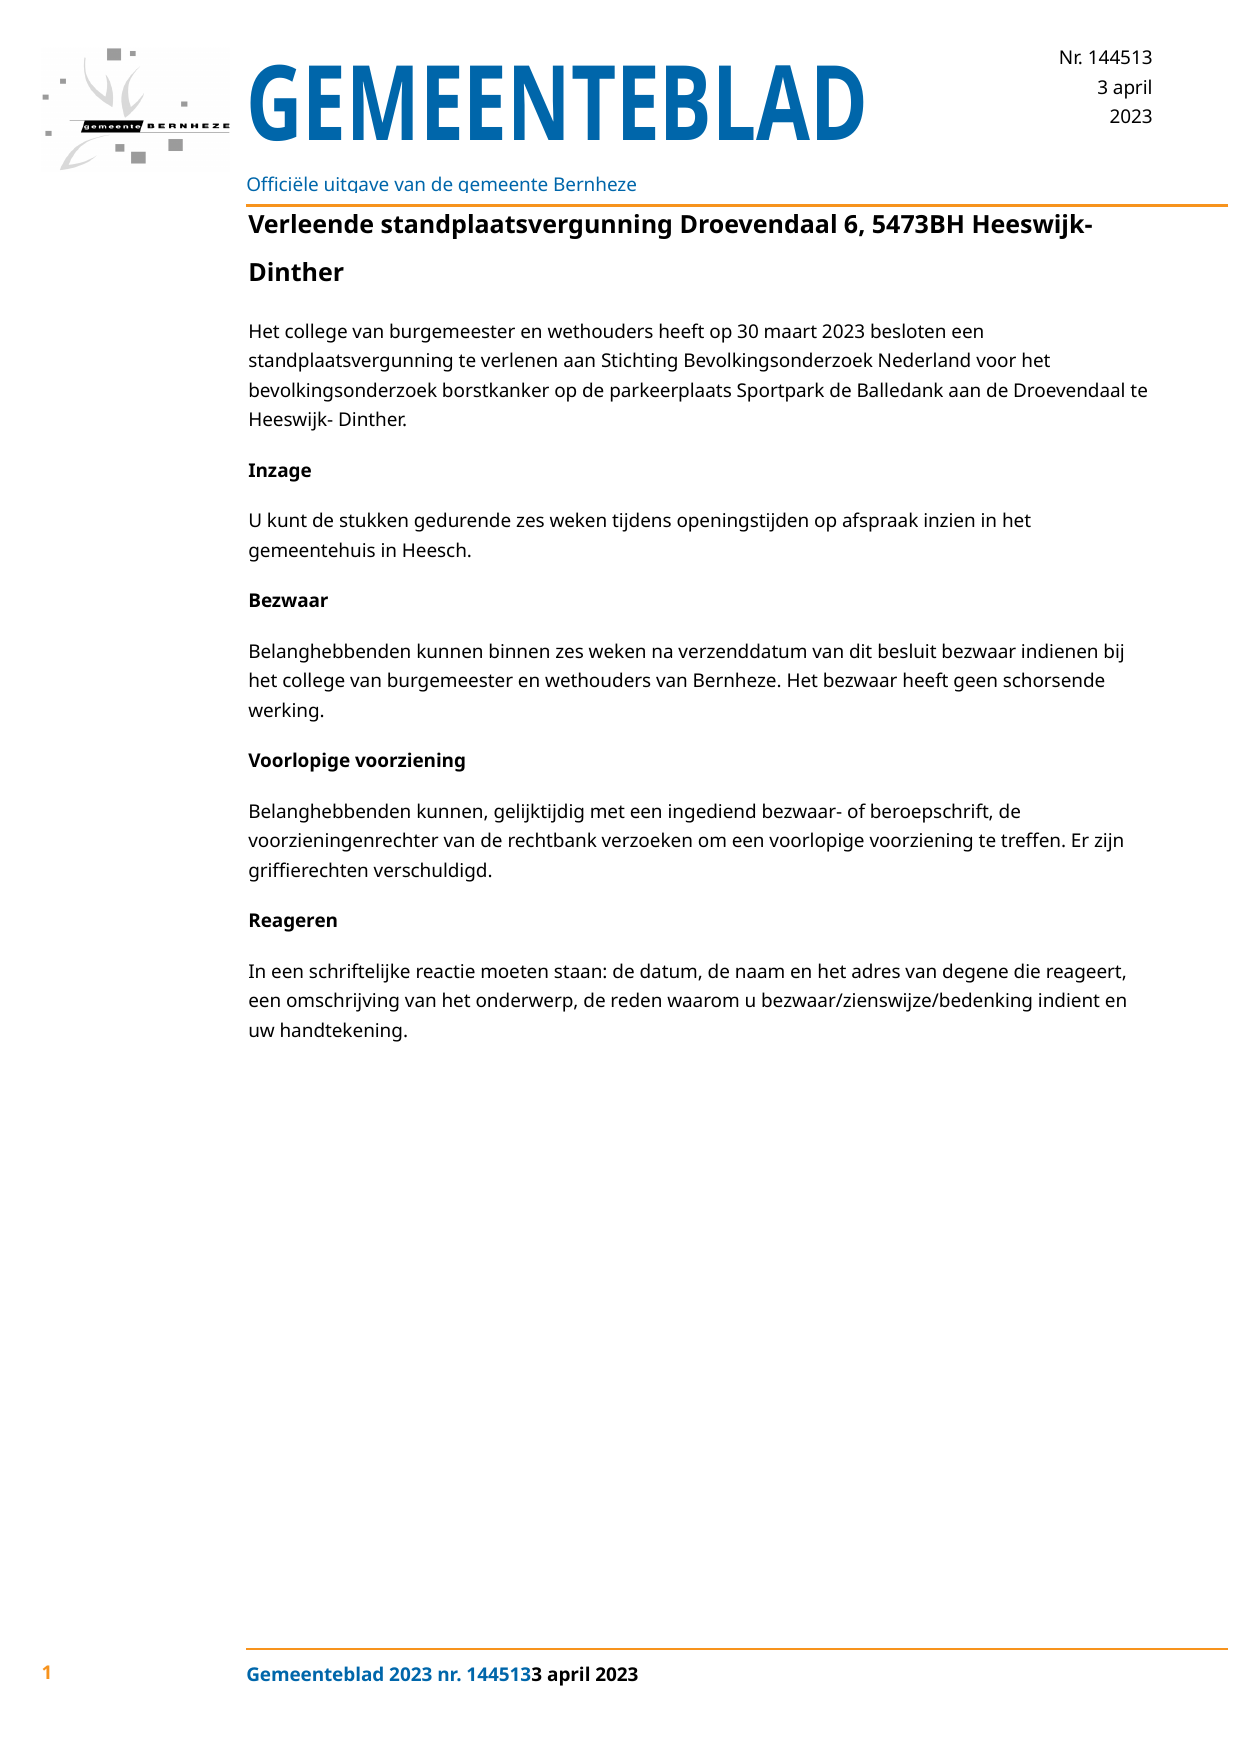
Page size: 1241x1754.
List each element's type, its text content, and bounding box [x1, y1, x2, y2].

text U kunt de stukken gedurende zes weken tijdens openingstijden op afspraak inzien in het gemeentehuis in Heesch. [248, 507, 1152, 563]
text Belanghebbenden kunnen binnen zes weken na verzenddatum van dit besluit bezwaar indienen bij het college van burgemeester en wethouders van Bernheze. Het bezwaar heeft geen schorsende werking. [248, 638, 1152, 723]
text In een schriftelijke reactie moeten staan: de datum, de naam en het adres van degene die reageert, een omschrijving van het onderwerp, de reden waarom u bezwaar/zienswijze/bedenking indient en uw handtekening. [248, 958, 1152, 1043]
text Verleende standplaatsvergunning Droevendaal 6, 5473BH Heeswijk-Dinther [248, 207, 1152, 288]
text Bezwaar [248, 587, 1152, 613]
text Belanghebbenden kunnen, gelijktijdig met een ingediend bezwaar- of beroepschrift, de voorzieningenrechter van de rechtbank verzoeken om een voorlopige voorziening te treffen. Er zijn griffierechten verschuldigd. [248, 798, 1152, 883]
text Inzage [248, 457, 1152, 483]
text Het college van burgemeester en wethouders heeft op 30 maart 2023 besloten een standplaatsvergunning te verlenen aan Stichting Bevolkingsonderzoek Nederland voor het bevolkingsonderzoek borstkanker op de parkeerplaats Sportpark de Balledank aan de Droevendaal te Heeswijk- Dinther. [248, 318, 1152, 432]
picture [41, 47, 231, 172]
text Reageren [248, 907, 1152, 933]
text Voorlopige voorziening [248, 747, 1152, 773]
